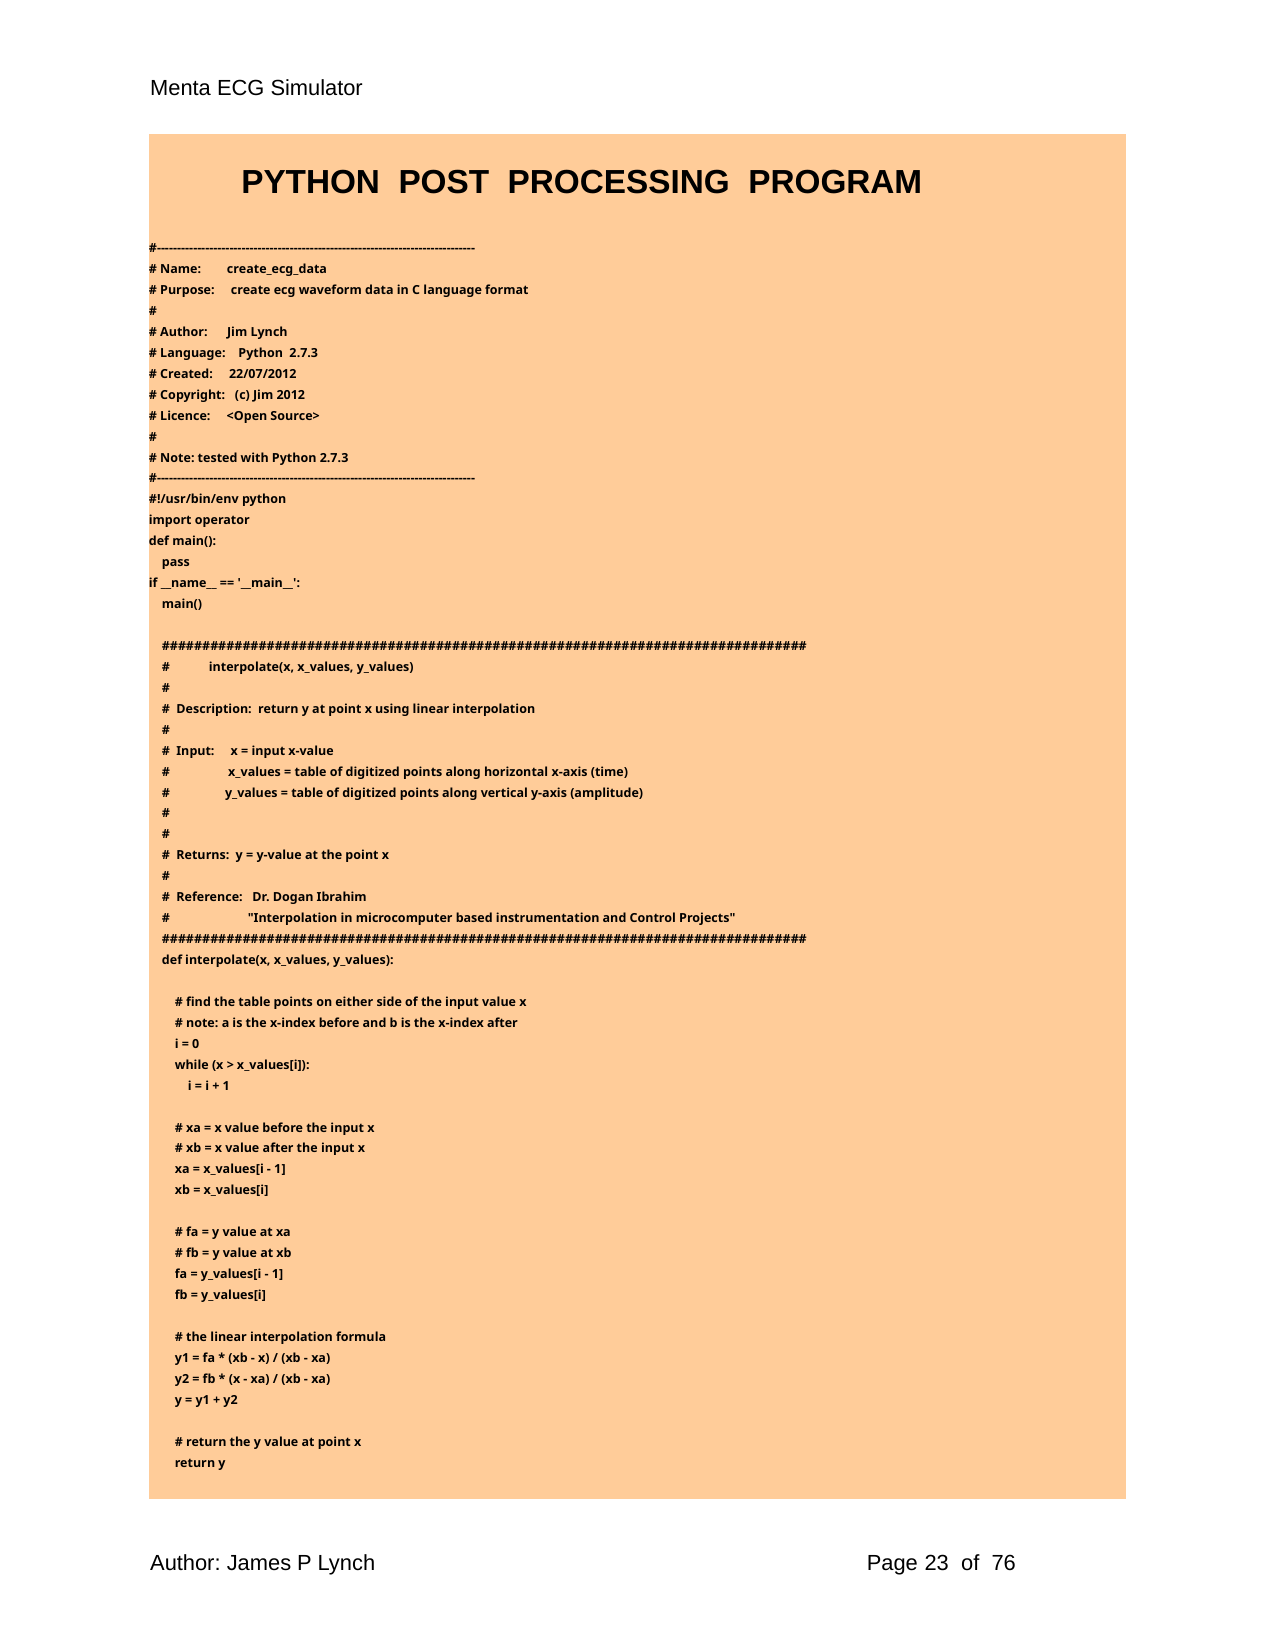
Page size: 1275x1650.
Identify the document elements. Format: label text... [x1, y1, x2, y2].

text # interpolate(x, x_values, y_values) [149, 662, 1126, 674]
text # Licence: <Open Source> [149, 411, 1126, 422]
text while (x > x_values[i]): [149, 1059, 1126, 1072]
text xb = x_values[i] [149, 1185, 1126, 1197]
text PYTHON POST PROCESSING PROGRAM [149, 167, 1126, 201]
text ################################################################################ [149, 934, 1126, 946]
text Jim Lynch [228, 327, 1126, 339]
text xa = x_values[i - 1] [149, 1164, 1126, 1176]
text # [149, 724, 1126, 737]
text return y [149, 1457, 1126, 1469]
text # [149, 431, 1126, 443]
text # Returns: y = y-value at the point x [149, 850, 1126, 862]
text # fa = y value at xa [149, 1227, 1126, 1239]
text # find the table points on either side of the input value x [149, 997, 1126, 1009]
text # [149, 871, 1126, 883]
text # Name: create_ecg_data [149, 264, 1126, 276]
text # fb = y value at xb [149, 1248, 1126, 1260]
text def main(): [149, 536, 1126, 548]
text # the linear interpolation formula [149, 1332, 1126, 1344]
text # note: a is the x-index before and b is the x-index after [149, 1018, 1126, 1030]
text y2 = fb * (x - xa) / (xb - xa) [149, 1374, 1126, 1386]
text # Purpose: create ecg waveform data in C language format [149, 285, 1126, 297]
text y = y1 + y2 [149, 1394, 1126, 1407]
text #------------------------------------------------------------------------------- [149, 243, 1126, 255]
text #------------------------------------------------------------------------------- [149, 473, 1126, 485]
text ################################################################################ [149, 641, 1126, 653]
text fb = y_values[i] [149, 1290, 1126, 1302]
text # [149, 808, 1126, 820]
text # "Interpolation in microcomputer based instrumentation and Control Projects" [149, 913, 1126, 925]
text # Input: x = input x-value [149, 746, 1126, 757]
text #!/usr/bin/env python [149, 494, 1126, 506]
text # return the y value at point x [149, 1436, 1126, 1448]
text # Copyright: (c) Jim 2012 [149, 389, 1126, 402]
text # y_values = table of digitized points along vertical y-axis (amplitude) [149, 787, 1126, 799]
text # [149, 306, 1126, 318]
text main() [149, 599, 1126, 611]
text y1 = fa * (xb - x) / (xb - xa) [149, 1353, 1126, 1365]
text fa = y_values[i - 1] [149, 1269, 1126, 1281]
text # Description: return y at point x using linear interpolation [149, 704, 1126, 716]
text i = 0 [149, 1039, 1126, 1051]
text # xb = x value after the input x [149, 1143, 1126, 1155]
text # xa = x value before the input x [149, 1122, 1126, 1134]
text def interpolate(x, x_values, y_values): [149, 955, 1126, 967]
text pass [149, 557, 1126, 569]
text # Author: [149, 327, 228, 339]
text import operator [149, 515, 1126, 527]
text # Reference: Dr. Dogan Ibrahim [149, 892, 1126, 904]
text # Created: 22/07/2012 [149, 369, 1126, 381]
text # Language: Python 2.7.3 [149, 348, 1126, 360]
text # Note: tested with Python 2.7.3 [149, 452, 1126, 464]
text # [149, 683, 1126, 695]
text # [149, 829, 1126, 841]
text i = i + 1 [149, 1081, 1126, 1092]
text # x_values = table of digitized points along horizontal x-axis (time) [149, 766, 1126, 778]
text if __name__ == '__main__': [149, 578, 1126, 590]
